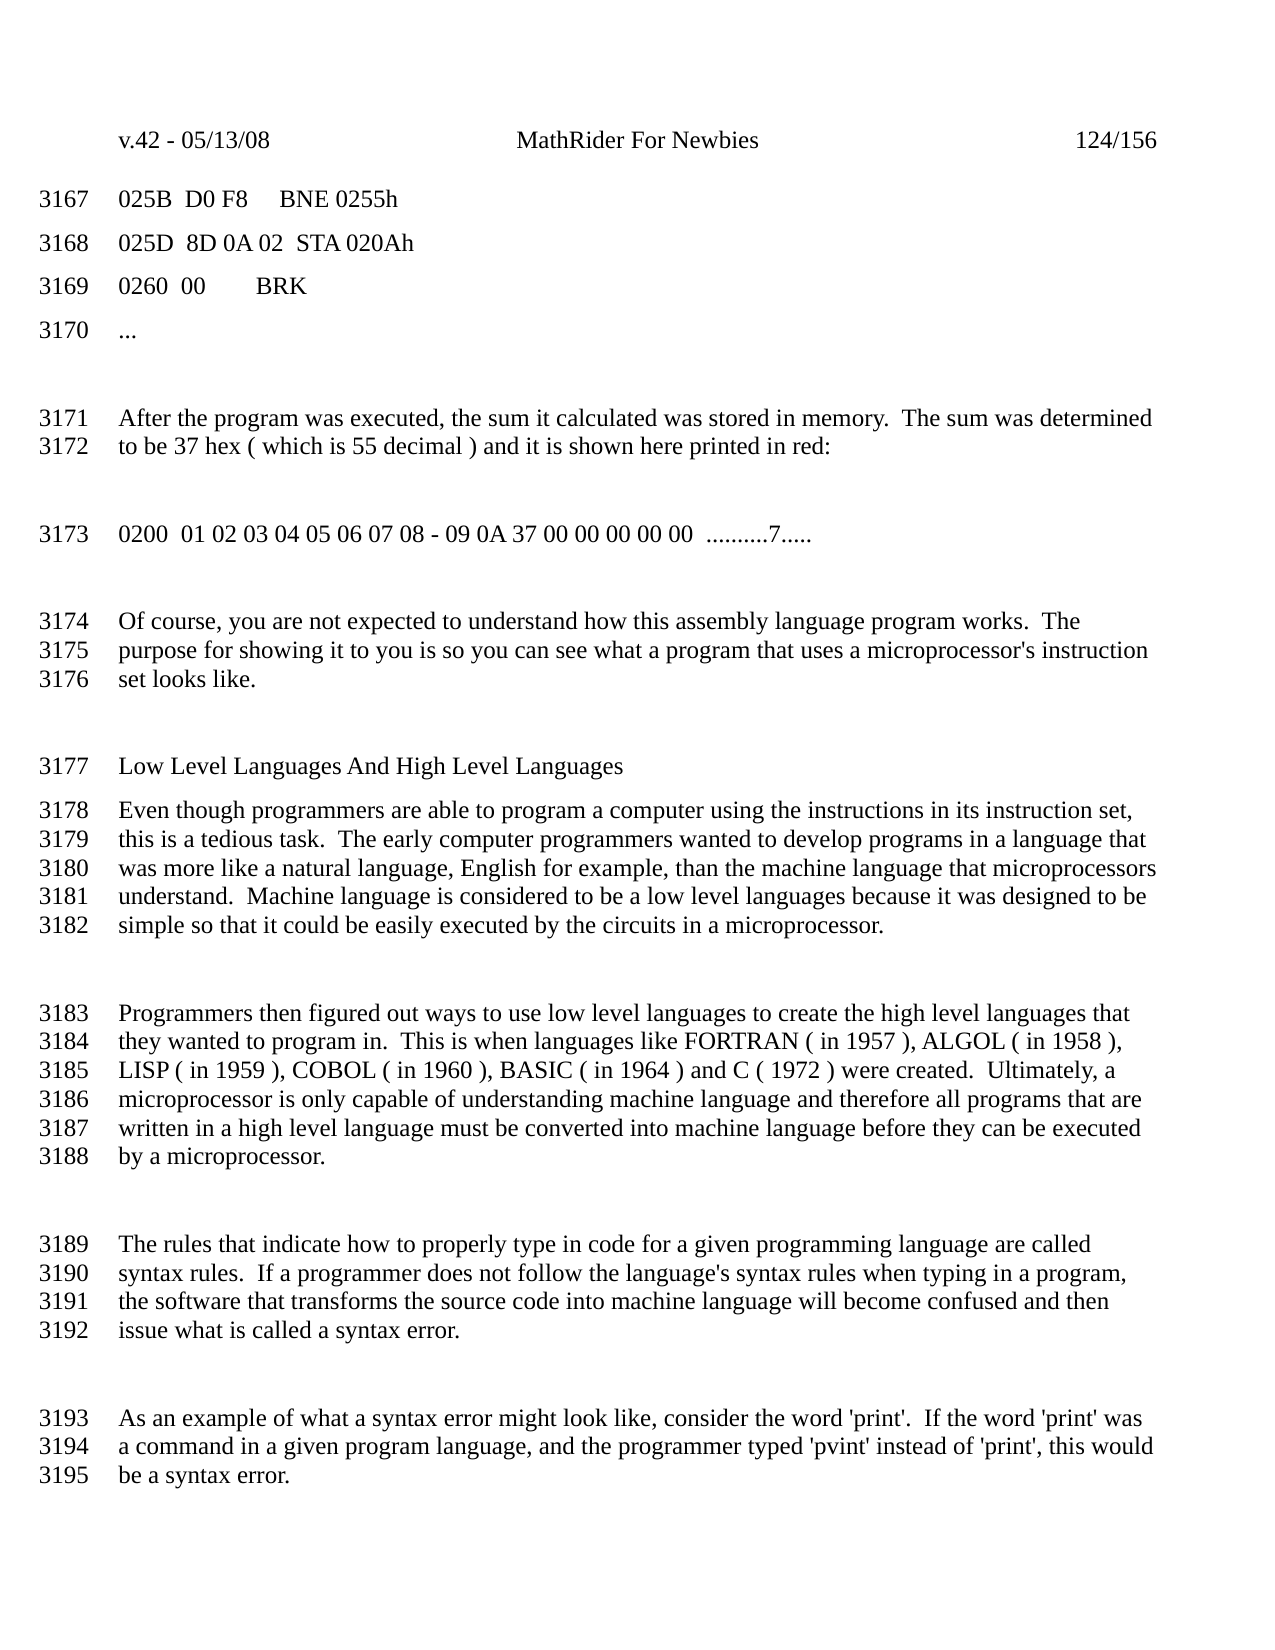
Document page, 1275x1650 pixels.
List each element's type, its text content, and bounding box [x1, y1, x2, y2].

text ... [118, 315, 1157, 344]
text Programmers then figured out ways to use low level languages to create the high level languages that they wanted to program in. This is when languages like FORTRAN ( in 1957 ), ALGOL ( in 1958 ), LISP ( in 1959 ), COBOL ( in 1960 ), BASIC ( in 1964 ) and C ( 1972 ) were created. Ultimately, a microprocessor is only capable of understanding machine language and therefore all programs that are written in a high level language must be converted into machine language before they can be executed by a microprocessor. [118, 998, 1157, 1170]
text 0260 00 BRK [118, 271, 1157, 300]
text 0200 01 02 03 04 05 06 07 08 - 09 0A 37 00 00 00 00 00 ..........7..... [118, 519, 1157, 548]
text 025B D0 F8 BNE 0255h [118, 184, 1157, 213]
text Of course, you are not expected to understand how this assembly language program works. The purpose for showing it to you is so you can see what a program that uses a microprocessor's instruction set looks like. [118, 606, 1157, 693]
text As an example of what a syntax error might look like, consider the word 'print'. If the word 'print' was a command in a given program language, and the programmer typed 'pvint' instead of 'print', this would be a syntax error. [118, 1403, 1157, 1489]
text After the program was executed, the sum it calculated was stored in memory. The sum was determined to be 37 hex ( which is 55 decimal ) and it is shown here printed in red: [118, 403, 1157, 460]
text Even though programmers are able to program a computer using the instructions in its instruction set, this is a tedious task. The early computer programmers wanted to develop programs in a language that was more like a natural language, English for example, than the machine language that microprocessors understand. Machine language is considered to be a low level languages because it was designed to be simple so that it could be easily executed by the circuits in a microprocessor. [118, 795, 1157, 939]
text 025D 8D 0A 02 STA 020Ah [118, 228, 1157, 256]
text Low Level Languages And High Level Languages [118, 751, 1157, 780]
text The rules that indicate how to properly type in code for a given programming language are called syntax rules. If a programmer does not follow the language's syntax rules when typing in a program, the software that transforms the source code into machine language will become confused and then issue what is called a syntax error. [118, 1229, 1157, 1344]
